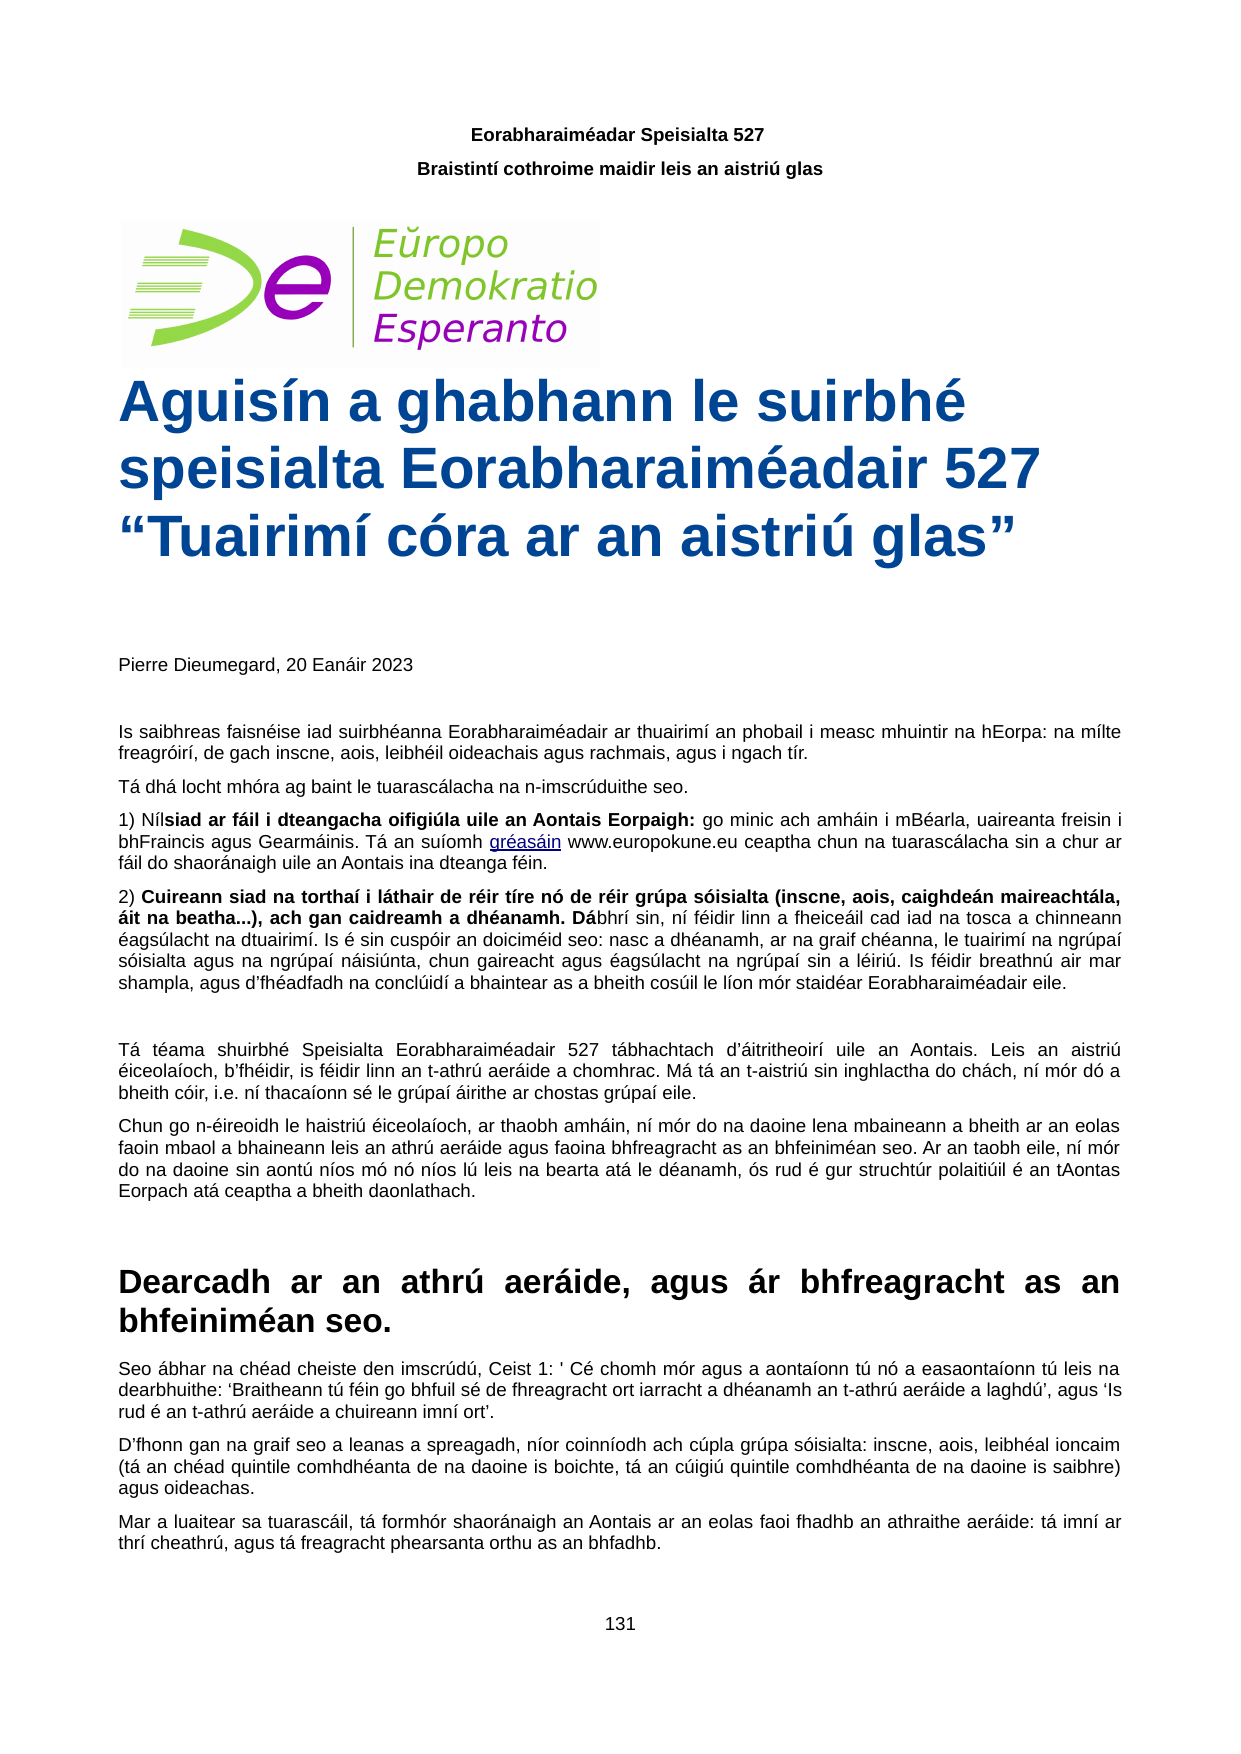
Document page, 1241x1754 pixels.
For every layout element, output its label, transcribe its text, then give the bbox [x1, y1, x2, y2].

subtitle Dearcadh ar an athrú aeráide, agus ár bhfreagracht as an bhfeiniméan seo. [118, 1262, 1122, 1339]
text Seo ábhar na chéad cheiste den imscrúdú, Ceist 1: ' Cé chomh mór agus a aontaíonn tú nó a easaontaíonn tú leis na dearbhuithe: ‘Braitheann tú féin go bhfuil sé de fhreagracht ort iarracht a dhéanamh an t-athrú aeráide a laghdú’, agus ‘Is rud é an t-athrú aeráide a chuireann imní ort’. [118, 1357, 1122, 1422]
text Tá téama shuirbhé Speisialta Eorabharaiméadair 527 tábhachtach d’áitritheoirí uile an Aontais. Leis an aistriú éiceolaíoch, b’fhéidir, is féidir linn an t-athrú aeráide a chomhrac. Má tá an t-aistriú sin inghlactha do chách, ní mór dó a bheith cóir, i.e. ní thacaíonn sé le grúpaí áirithe ar chostas grúpaí eile. [118, 1039, 1122, 1103]
text 1) Nílsiad ar fáil i dteangacha oifigiúla uile an Aontais Eorpaigh: go minic ach amháin i mBéarla, uaireanta freisin i bhFraincis agus Gearmáinis. Tá an suíomh gréasáin www.europokune.eu ceaptha chun na tuarascálacha sin a chur ar fáil do shaoránaigh uile an Aontais ina dteanga féin. [118, 809, 1122, 874]
text 2) Cuireann siad na torthaí i láthair de réir tíre nó de réir grúpa sóisialta (inscne, aois, caighdeán maireachtála, áit na beatha...), ach gan caidreamh a dhéanamh. Dábhrí sin, ní féidir linn a fheiceáil cad iad na tosca a chinneann éagsúlacht na dtuairimí. Is é sin cuspóir an doiciméid seo: nasc a dhéanamh, ar na graif chéanna, le tuairimí na ngrúpaí sóisialta agus na ngrúpaí náisiúnta, chun gaireacht agus éagsúlacht na ngrúpaí sin a léiriú. Is féidir breathnú air mar shampla, agus d’fhéadfadh na conclúidí a bhaintear as a bheith cosúil le líon mór staidéar Eorabharaiméadair eile. [118, 886, 1122, 993]
subtitle Aguisín a ghabhann le suirbhé speisialta Eorabharaiméadair 527 “Tuairimí córa ar an aistriú glas” [118, 233, 1122, 568]
text D’fhonn gan na graif seo a leanas a spreagadh, níor coinníodh ach cúpla grúpa sóisialta: inscne, aois, leibhéal ioncaim (tá an chéad quintile comhdhéanta de na daoine is boichte, tá an cúigiú quintile comhdhéanta de na daoine is saibhre) agus oideachas. [118, 1434, 1122, 1499]
text Chun go n-éireoidh le haistriú éiceolaíoch, ar thaobh amháin, ní mór do na daoine lena mbaineann a bheith ar an eolas faoin mbaol a bhaineann leis an athrú aeráide agus faoina bhfreagracht as an bhfeiniméan seo. Ar an taobh eile, ní mór do na daoine sin aontú níos mó nó níos lú leis na bearta atá le déanamh, ós rud é gur struchtúr polaitiúil é an tAontas Eorpach atá ceaptha a bheith daonlathach. [118, 1115, 1122, 1202]
text Pierre Dieumegard, 20 Eanáir 2023 [118, 654, 1122, 675]
text Mar a luaitear sa tuarascáil, tá formhór shaoránaigh an Aontais ar an eolas faoi fhadhb an athraithe aeráide: tá imní ar thrí cheathrú, agus tá freagracht phearsanta orthu as an bhfadhb. [118, 1511, 1122, 1554]
text Is saibhreas faisnéise iad suirbhéanna Eorabharaiméadair ar thuairimí an phobail i measc mhuintir na hEorpa: na mílte freagróirí, de gach inscne, aois, leibhéil oideachais agus rachmais, agus i ngach tír. [118, 721, 1122, 764]
picture [121, 220, 601, 368]
text Tá dhá locht mhóra ag baint le tuarascálacha na n-imscrúduithe seo. [118, 776, 1122, 797]
